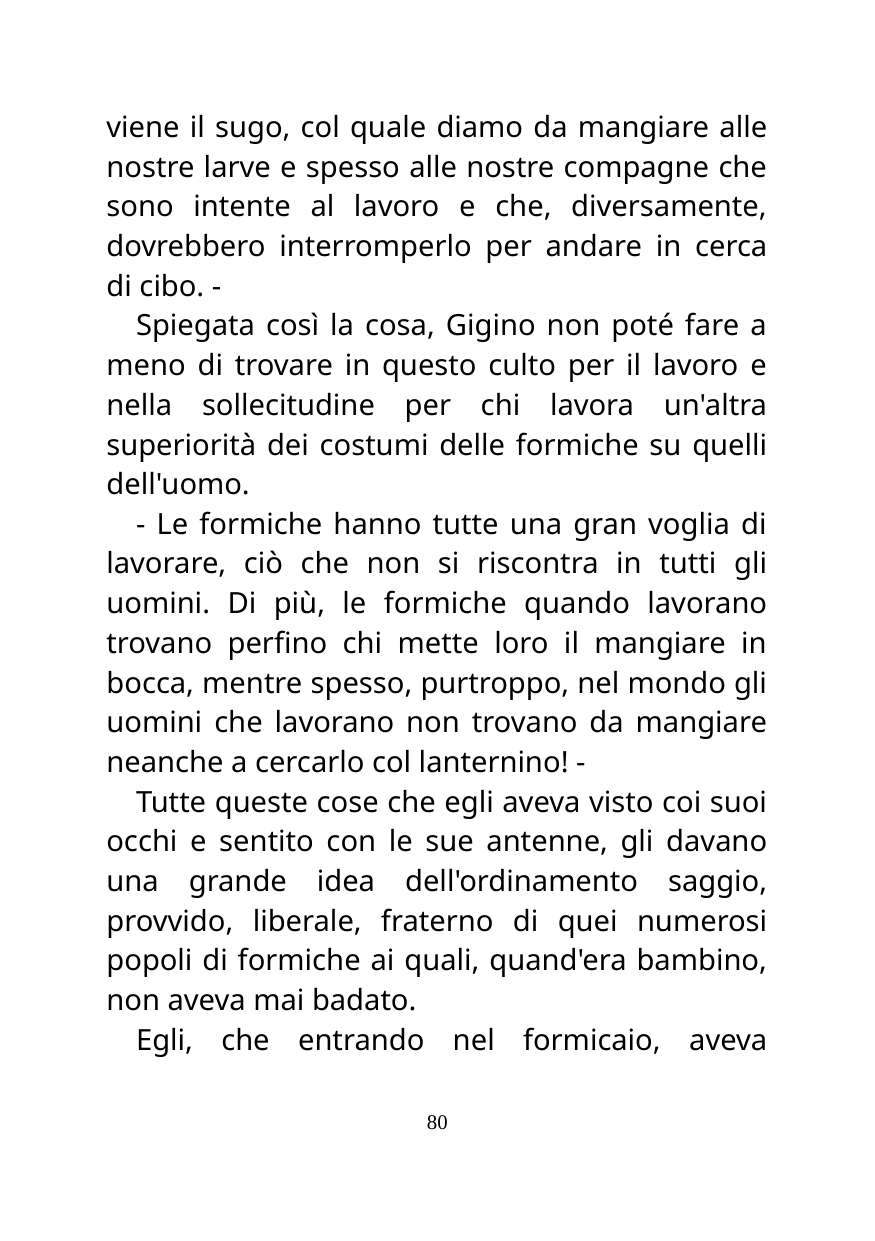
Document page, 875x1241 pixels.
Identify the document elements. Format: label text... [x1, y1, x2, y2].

text viene il sugo, col quale diamo da mangiare alle nostre larve e spesso alle nostre compagne che sono intente al lavoro e che, diversamente, dovrebbero interromperlo per andare in cerca di cibo. - [106, 106, 768, 305]
text - Le formiche hanno tutte una gran voglia di lavorare, ciò che non si riscontra in tutti gli uomini. Di più, le formiche quando lavorano trovano perfino chi mette loro il mangiare in bocca, mentre spesso, purtroppo, nel mondo gli uomini che lavorano non trovano da mangiare neanche a cercarlo col lanternino! - [106, 503, 768, 781]
text Egli, che entrando nel formicaio, aveva [106, 1019, 768, 1059]
text Tutte queste cose che egli aveva visto coi suoi occhi e sentito con le sue antenne, gli davano una grande idea dell'ordinamento saggio, provvido, liberale, fraterno di quei numerosi popoli di formiche ai quali, quand'era bambino, non aveva mai badato. [106, 781, 768, 1019]
text Spiegata così la cosa, Gigino non poté fare a meno di trovare in questo culto per il lavoro e nella sollecitudine per chi lavora un'altra superiorità dei costumi delle formiche su quelli dell'uomo. [106, 305, 768, 503]
